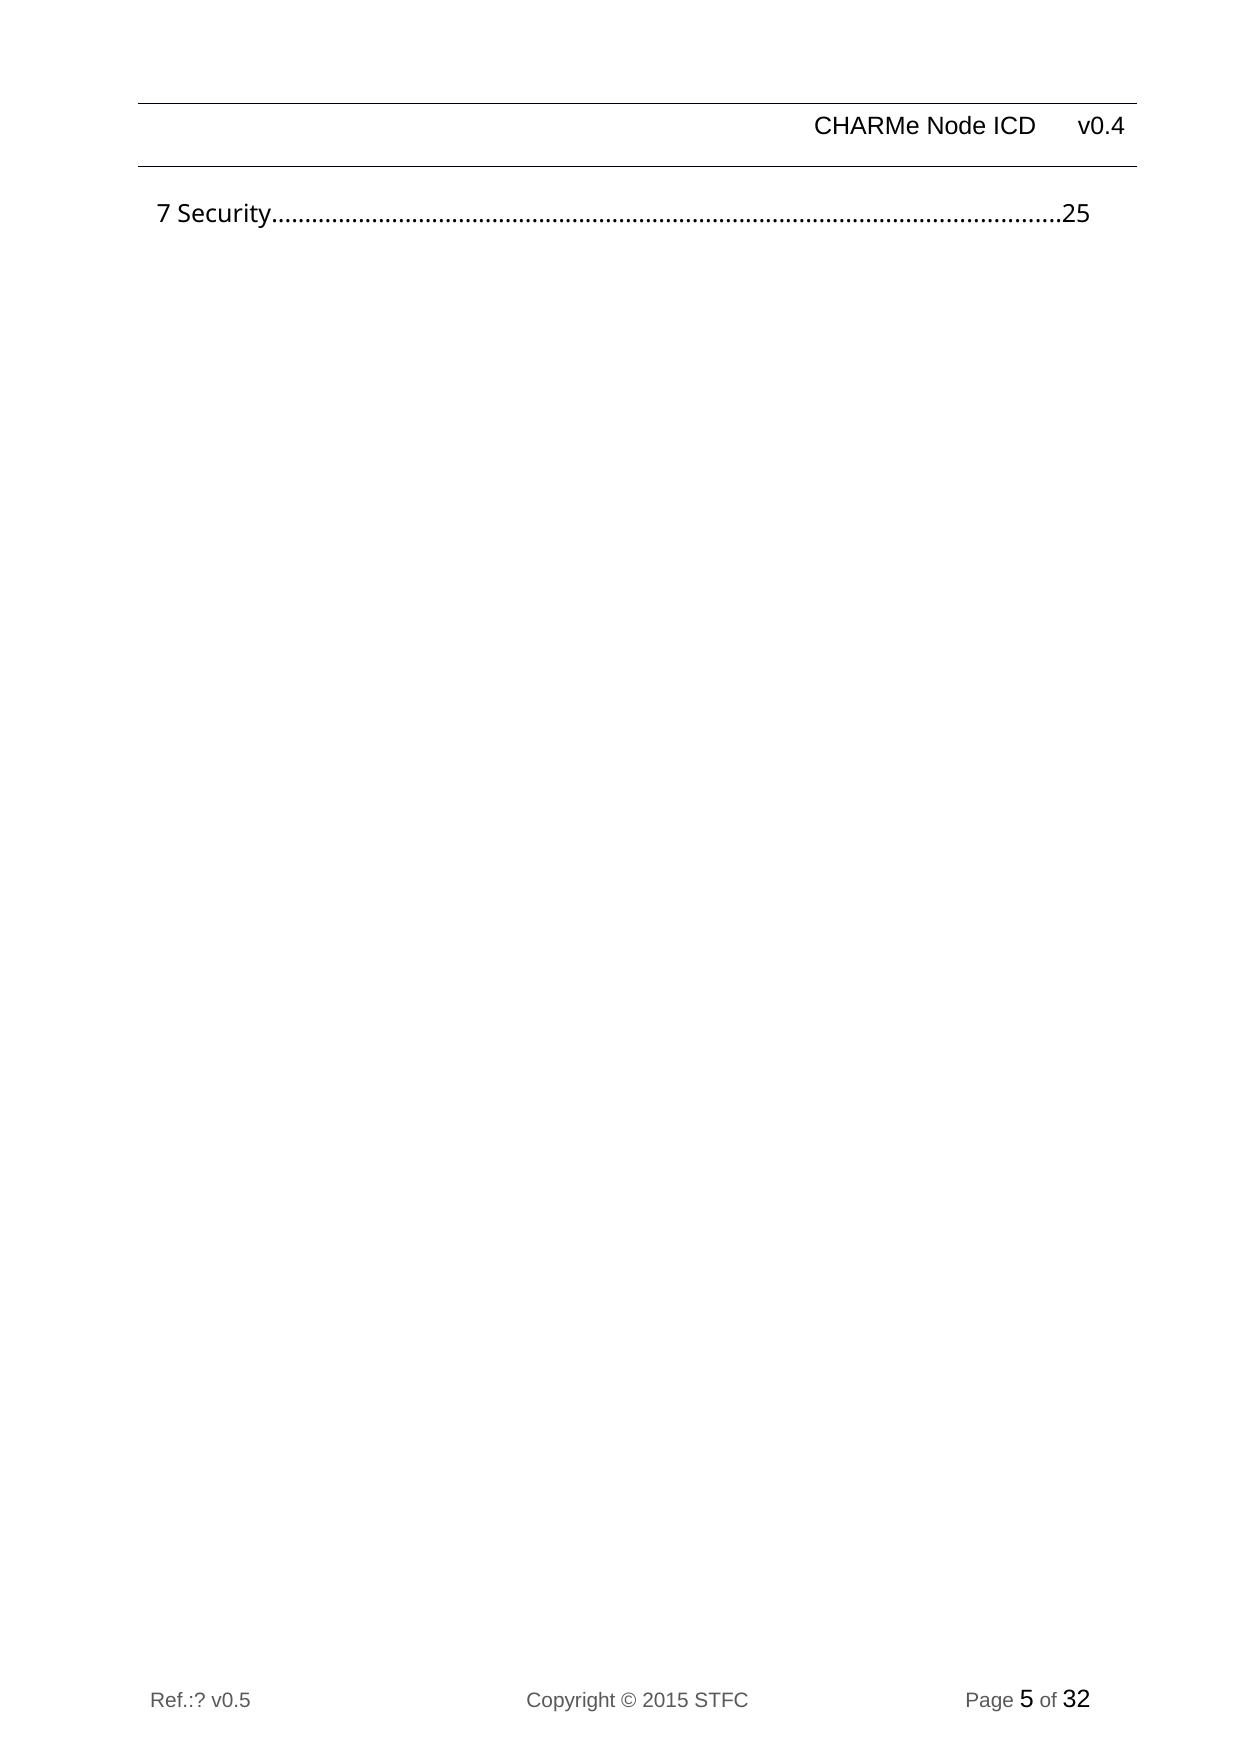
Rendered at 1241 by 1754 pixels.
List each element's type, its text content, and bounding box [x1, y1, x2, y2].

text 7 Security 25 [150, 196, 1090, 230]
